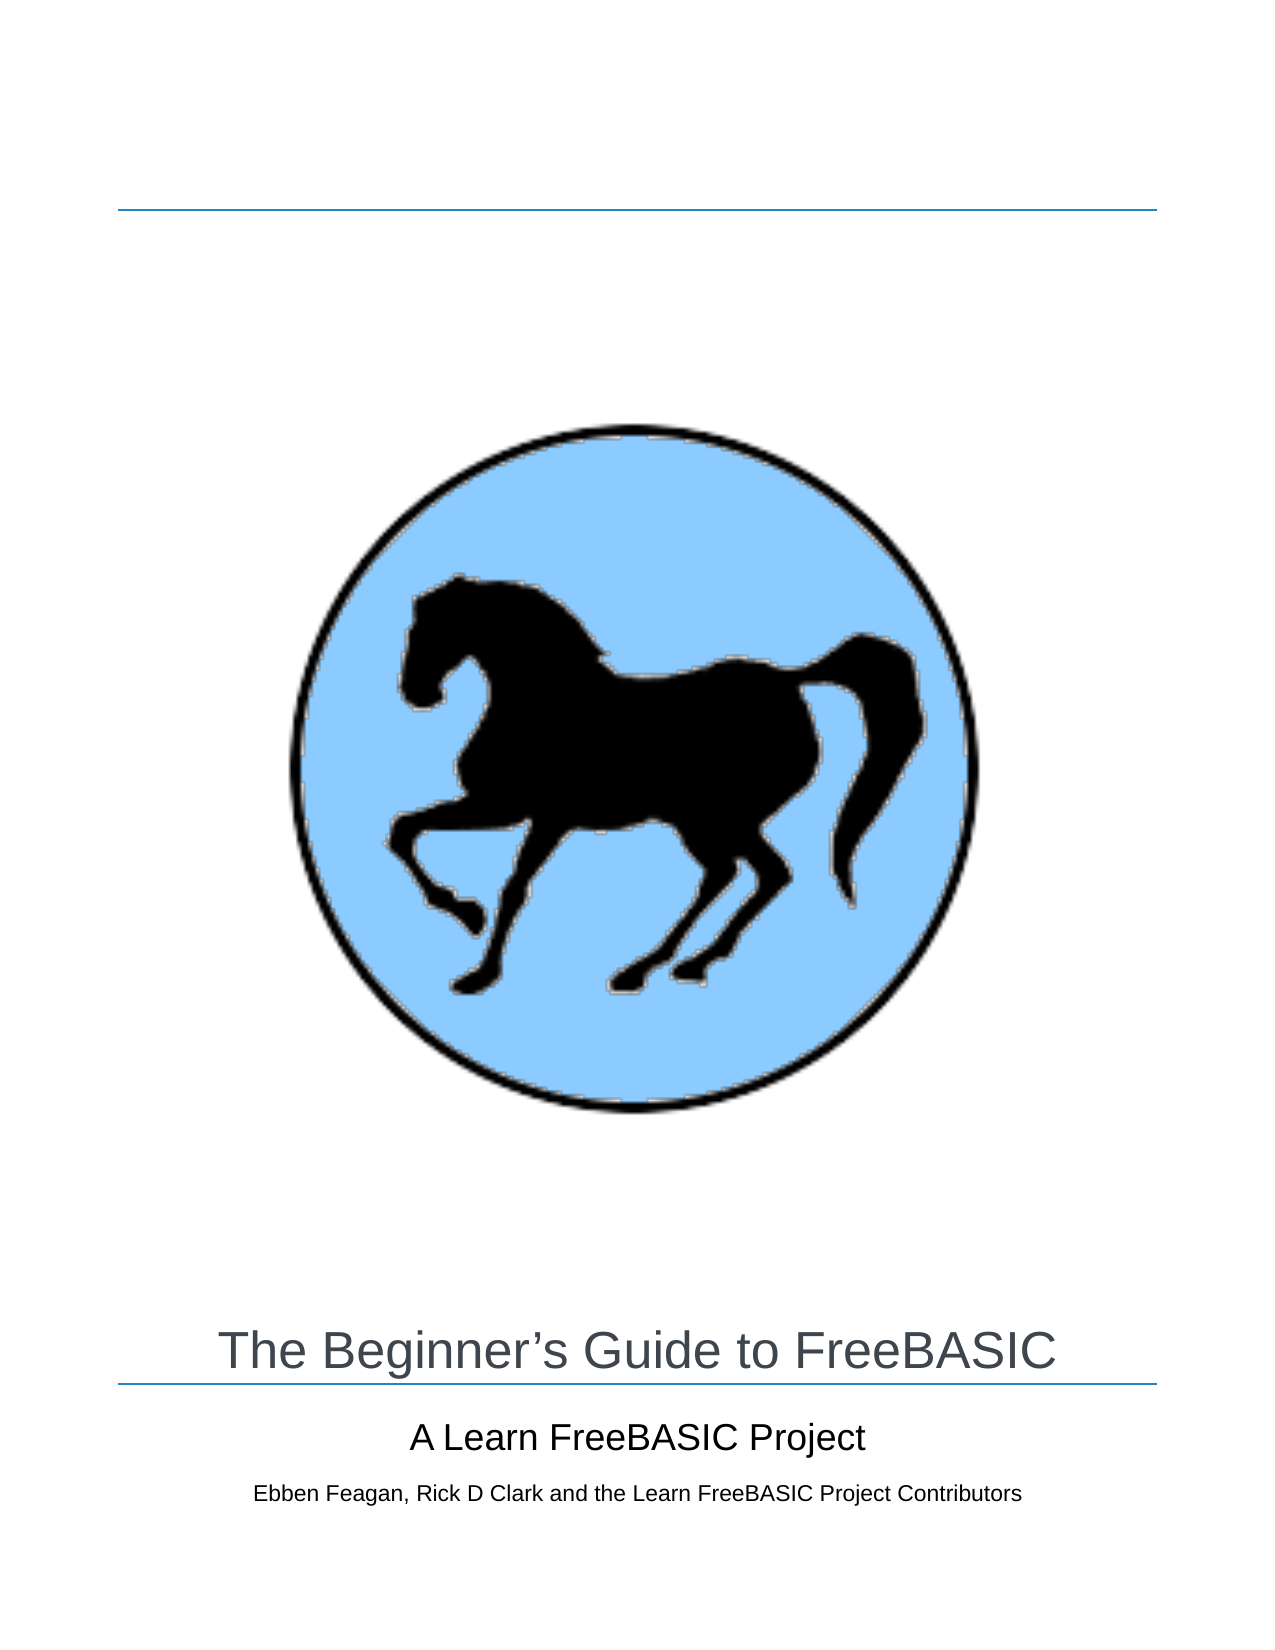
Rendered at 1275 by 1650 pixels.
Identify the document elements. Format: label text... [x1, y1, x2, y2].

subtitle A Learn FreeBASIC Project [118, 1416, 1157, 1459]
text Ebben Feagan, Rick D Clark and the Learn FreeBASIC Project Contributors [118, 1480, 1157, 1506]
title The Beginner’s Guide to FreeBASIC [118, 1317, 1157, 1383]
picture [265, 397, 1010, 1141]
